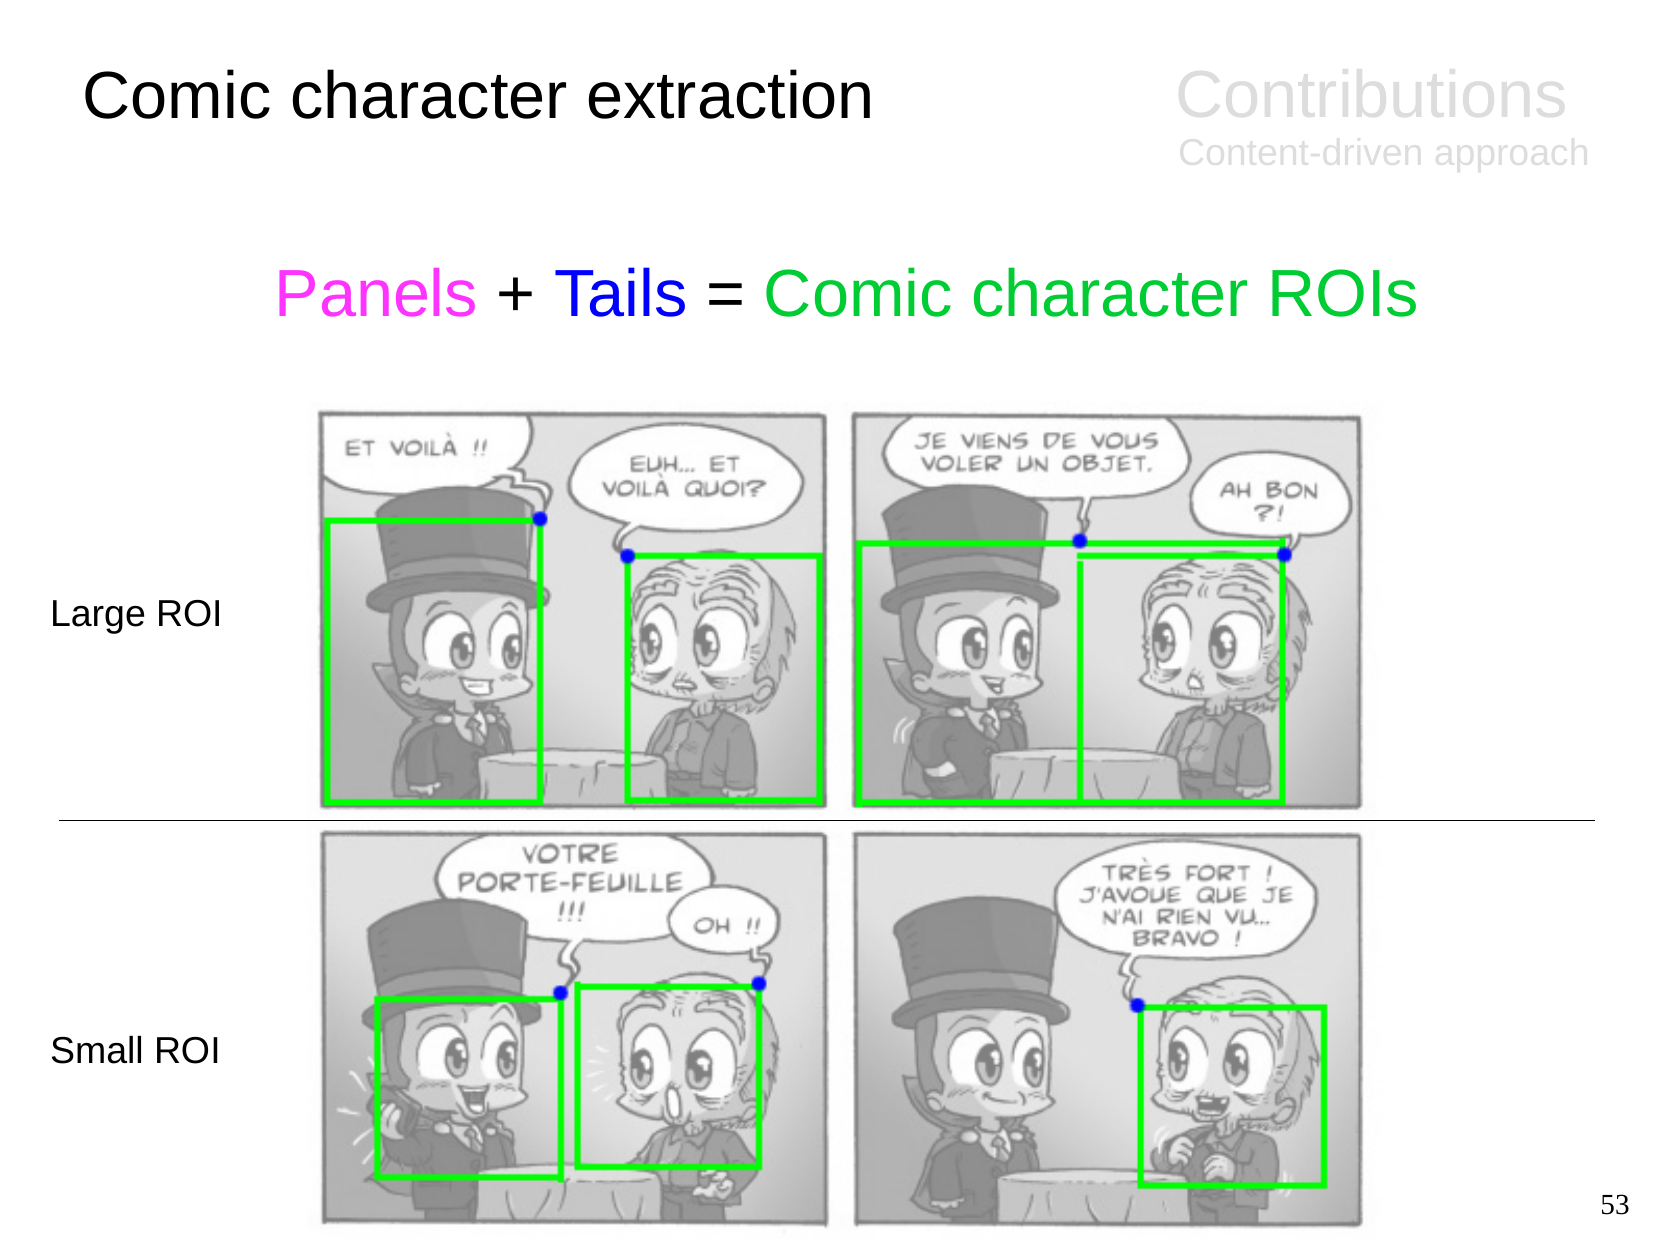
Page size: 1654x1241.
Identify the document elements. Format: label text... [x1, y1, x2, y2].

picture [306, 400, 1382, 820]
text_box Small ROI [35, 1021, 306, 1079]
picture [306, 821, 1382, 1239]
text_box Panels + Tails = Comic character ROIs [259, 248, 1512, 338]
text_box Large ROI [35, 584, 306, 642]
title Comic character extraction [82, 49, 1571, 142]
